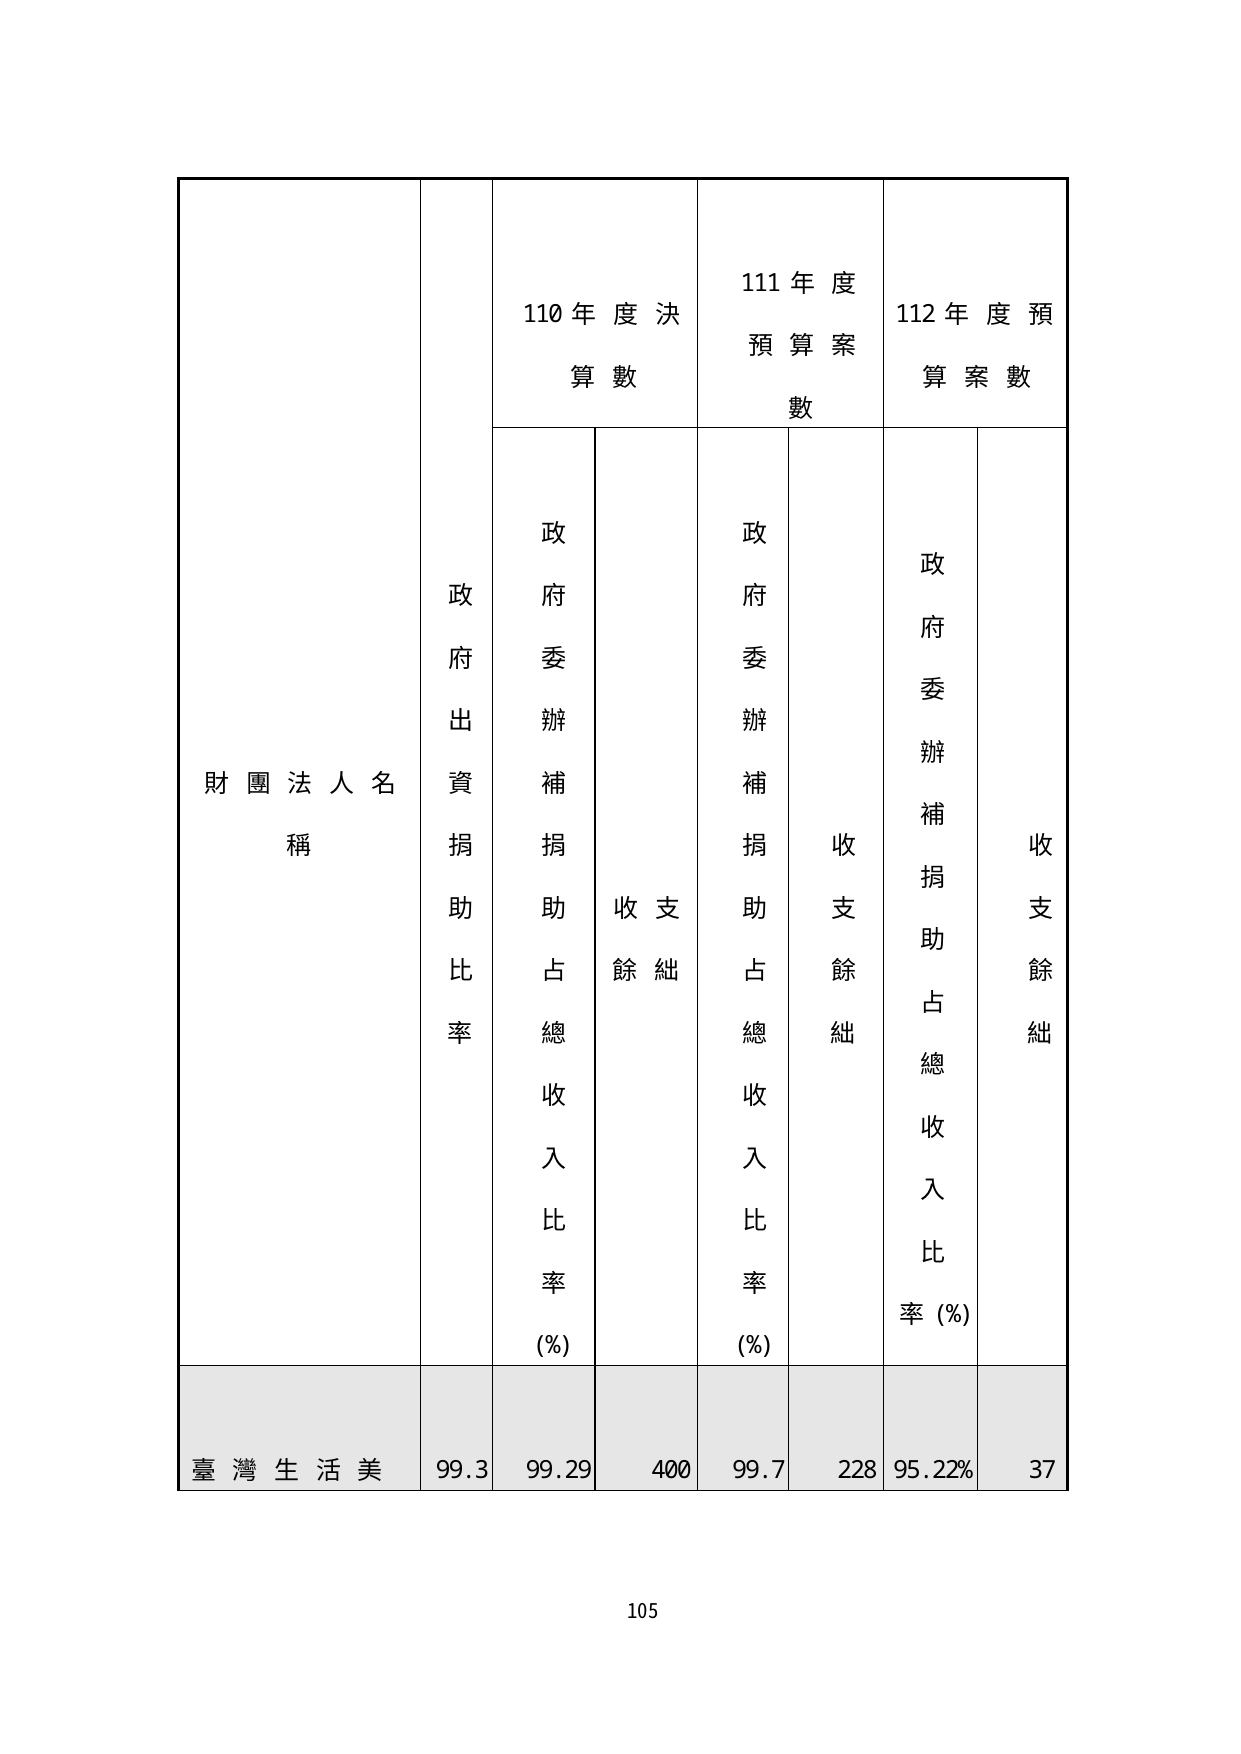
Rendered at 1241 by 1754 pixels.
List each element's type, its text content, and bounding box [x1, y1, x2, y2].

table_cell 99.7 [698, 1366, 788, 1490]
table_cell 收支餘絀 [789, 428, 883, 1365]
table_cell 95.22% [884, 1366, 977, 1490]
table_cell 臺灣生活美 [180, 1366, 420, 1490]
table_cell 政府委辦補捐助占總收入比率(%) [884, 428, 977, 1365]
table_cell 收支餘絀 [978, 428, 1066, 1365]
table_cell 400 [596, 1366, 697, 1490]
table_cell 228 [789, 1366, 883, 1490]
table_cell 收支餘絀 [596, 428, 697, 1365]
table_header 112年度預算案數 [884, 180, 1066, 427]
table_header 財團法人名稱 [180, 180, 420, 1365]
table_header 111年度預算案數 [698, 180, 883, 427]
table_cell 政府委辦補捐助占總收入比率(%) [493, 428, 594, 1365]
table_cell 99.3 [421, 1366, 492, 1490]
table_cell 37 [978, 1366, 1066, 1490]
table_header 政府出資捐助比率 [421, 180, 492, 1365]
table_cell 99.29 [493, 1366, 594, 1490]
table_header 110年度決算數 [493, 180, 697, 427]
table_cell 政府委辦補捐助占總收入比率(%) [698, 428, 788, 1365]
